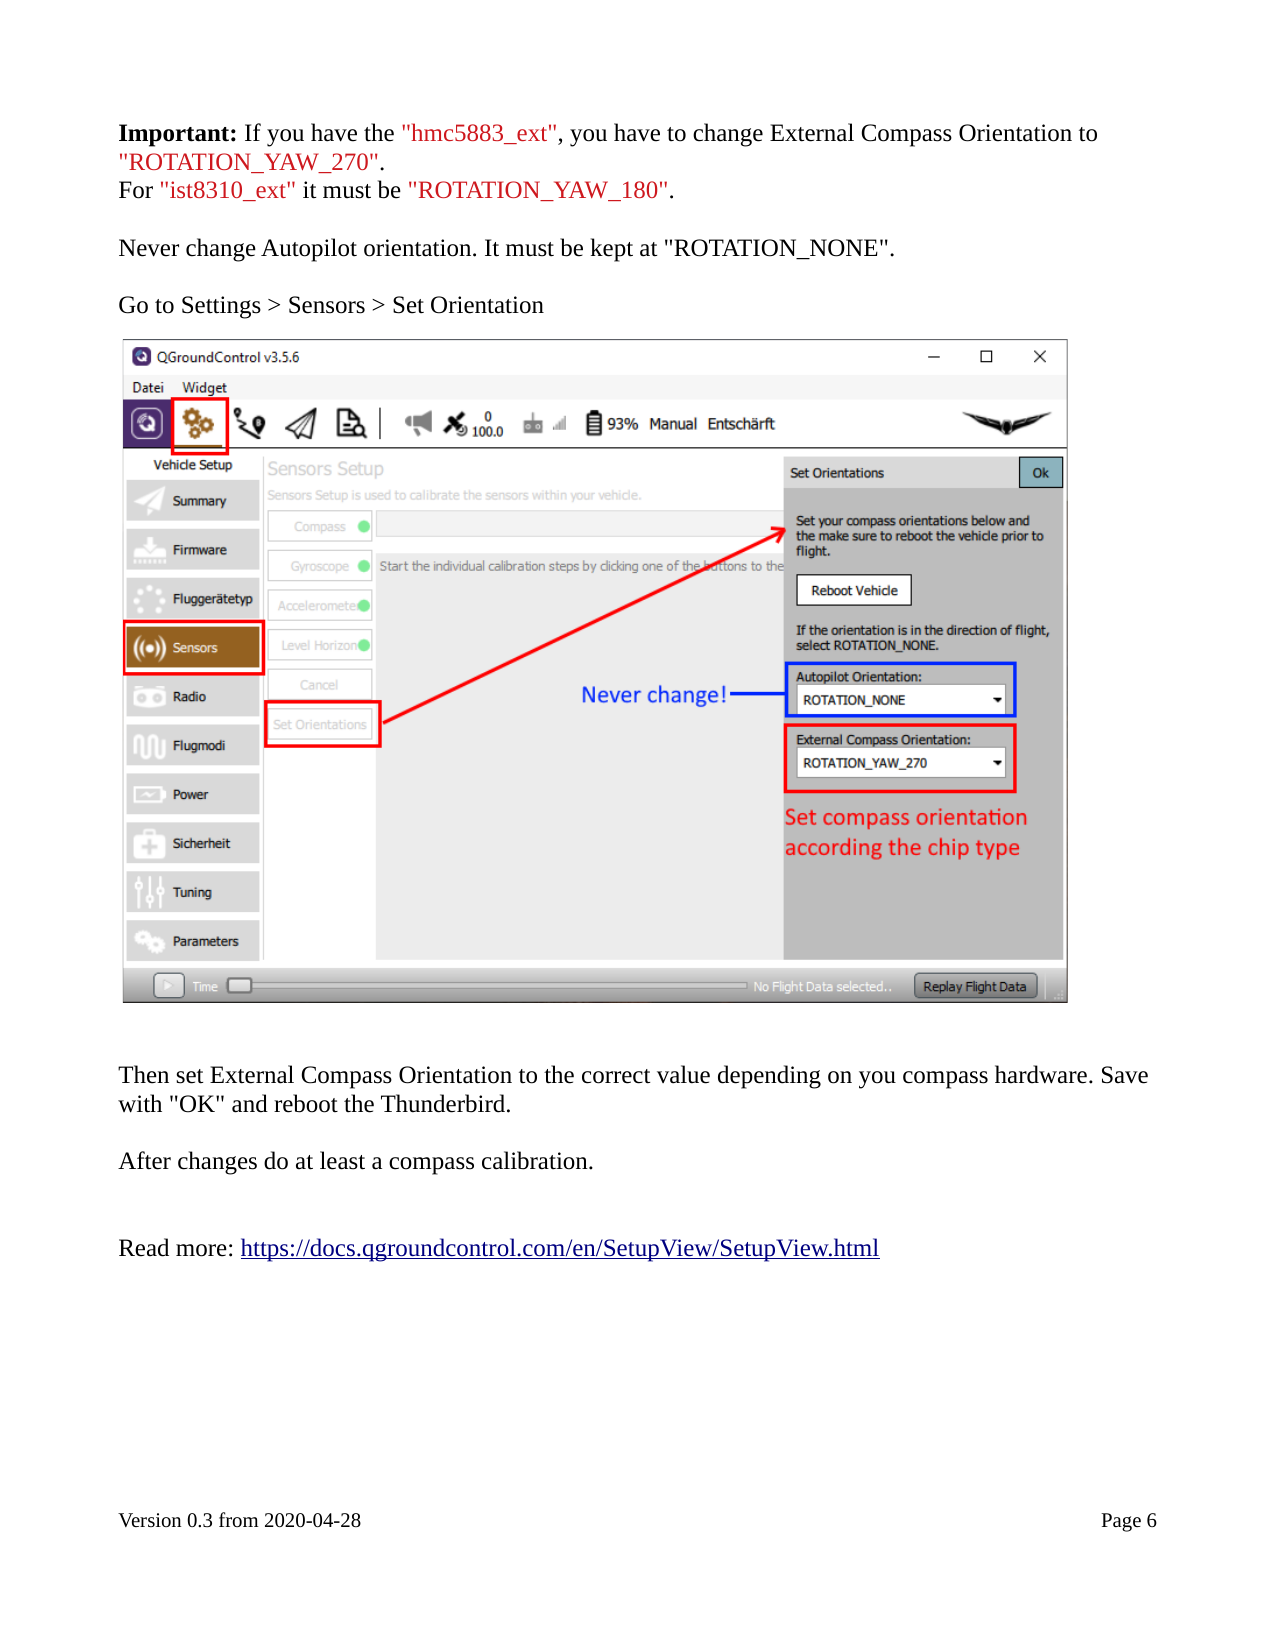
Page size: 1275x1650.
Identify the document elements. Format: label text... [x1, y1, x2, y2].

text Read more: https://docs.qgroundcontrol.com/en/SetupView/SetupView.html [118, 1233, 1157, 1261]
picture [122, 339, 1068, 1003]
text Never change Autopilot orientation. It must be kept at "ROTATION_NONE". [118, 233, 1157, 262]
text After changes do at least a compass calibration. [118, 1146, 1157, 1175]
text For "ist8310_ext" it must be "ROTATION_YAW_180". [118, 176, 1157, 204]
text Important: If you have the "hmc5883_ext", you have to change External Compass Orientation to "ROTATION_YAW_270". [118, 118, 1157, 176]
text Go to Settings > Sensors > Set Orientation [118, 291, 1157, 319]
text Then set External Compass Orientation to the correct value depending on you compass hardware. Save with "OK" and reboot the Thunderbird. [118, 1060, 1157, 1118]
